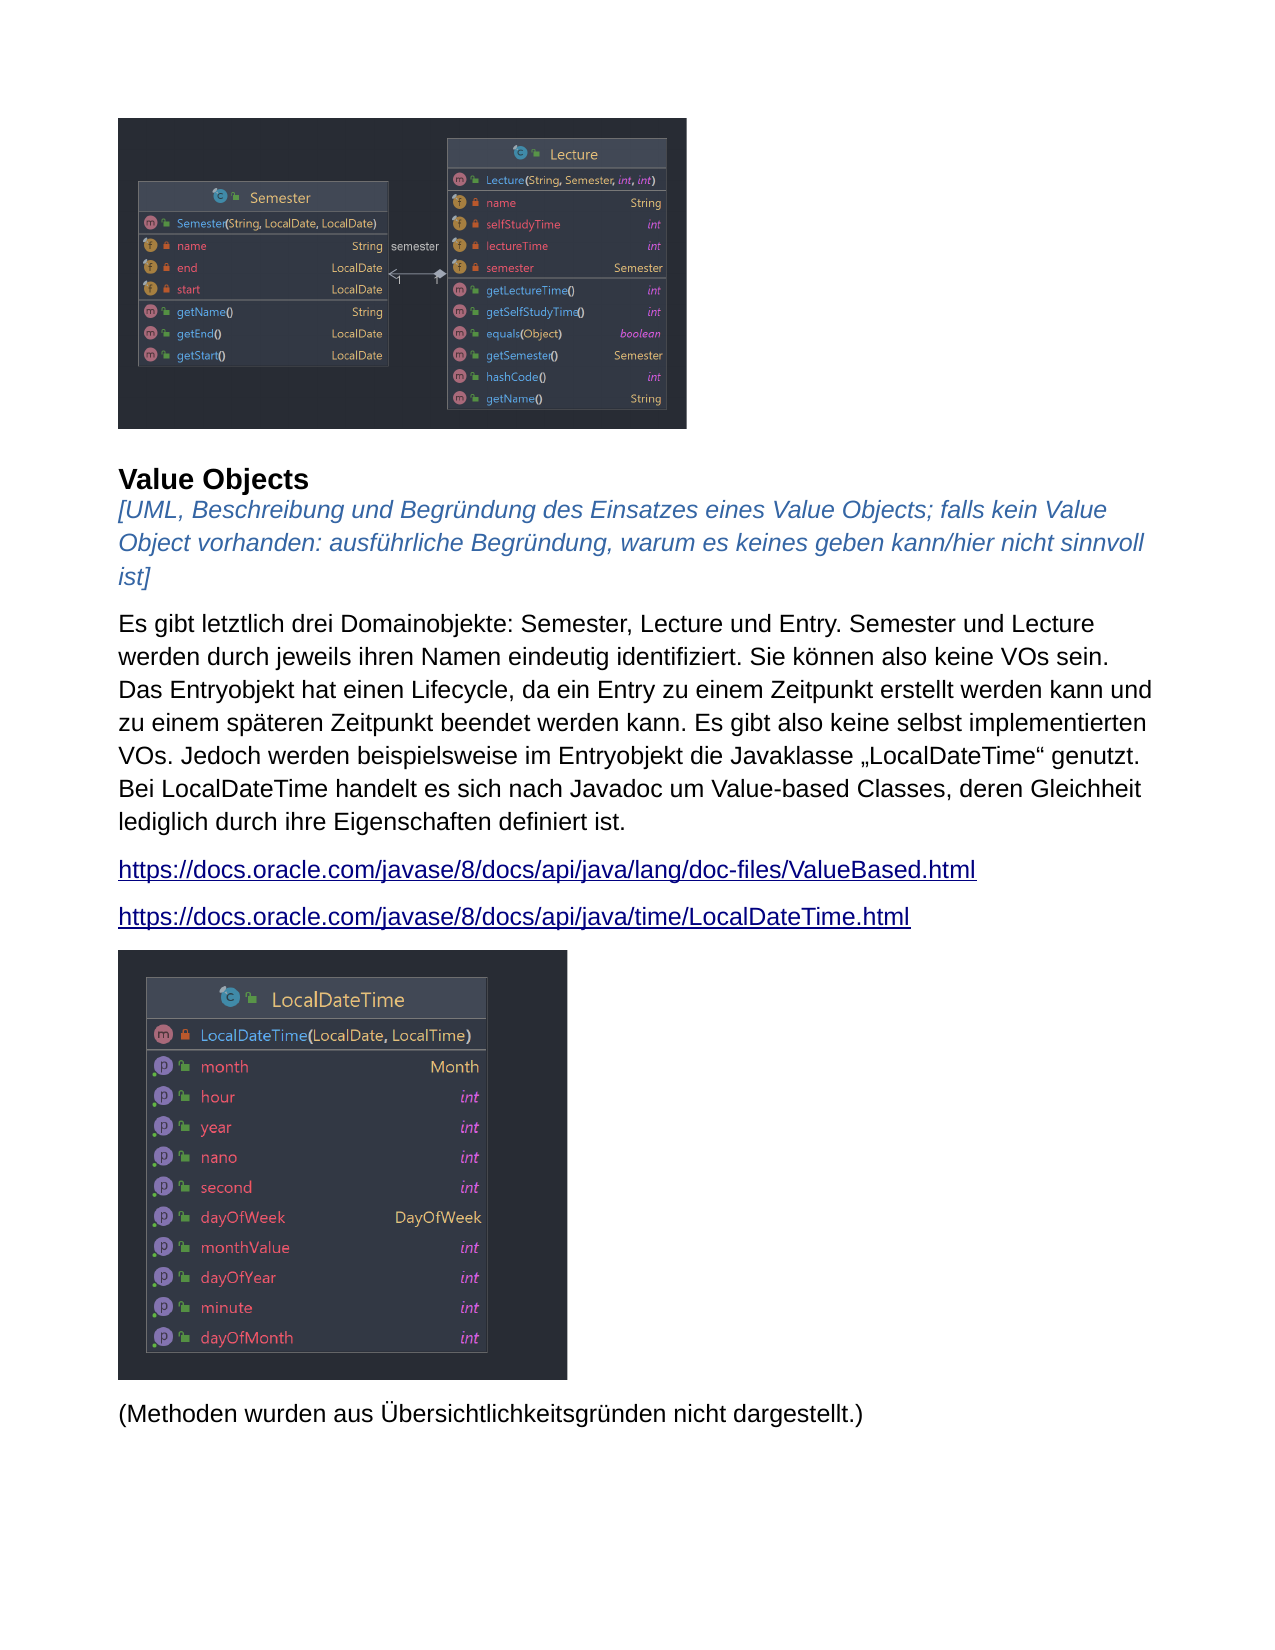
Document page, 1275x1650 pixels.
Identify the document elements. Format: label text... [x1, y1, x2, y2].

subtitle Value Objects [118, 462, 1157, 495]
text https://docs.oracle.com/javase/8/docs/api/java/lang/doc-files/ValueBased.html [118, 855, 1157, 883]
text (Methoden wurden aus Übersichtlichkeitsgründen nicht dargestellt.) [118, 1399, 1157, 1428]
text [UML, Beschreibung und Begründung des Einsatzes eines Value Objects; falls kein Value Object vorhanden: ausführliche Begründung, warum es keines geben kann/hier nicht sinnvoll ist] [118, 495, 1157, 590]
text Es gibt letztlich drei Domainobjekte: Semester, Lecture und Entry. Semester und Lecture werden durch jeweils ihren Namen eindeutig identifiziert. Sie können also keine VOs sein. Das Entryobjekt hat einen Lifecycle, da ein Entry zu einem Zeitpunkt erstellt werden kann und zu einem späteren Zeitpunkt beendet werden kann. Es gibt also keine selbst implementierten VOs. Jedoch werden beispielsweise im Entryobjekt die Javaklasse „LocalDateTime“ genutzt. Bei LocalDateTime handelt es sich nach Javadoc um Value-based Classes, deren Gleichheit lediglich durch ihre Eigenschaften definiert ist. [118, 609, 1157, 836]
text https://docs.oracle.com/javase/8/docs/api/java/time/LocalDateTime.html [118, 902, 1157, 931]
